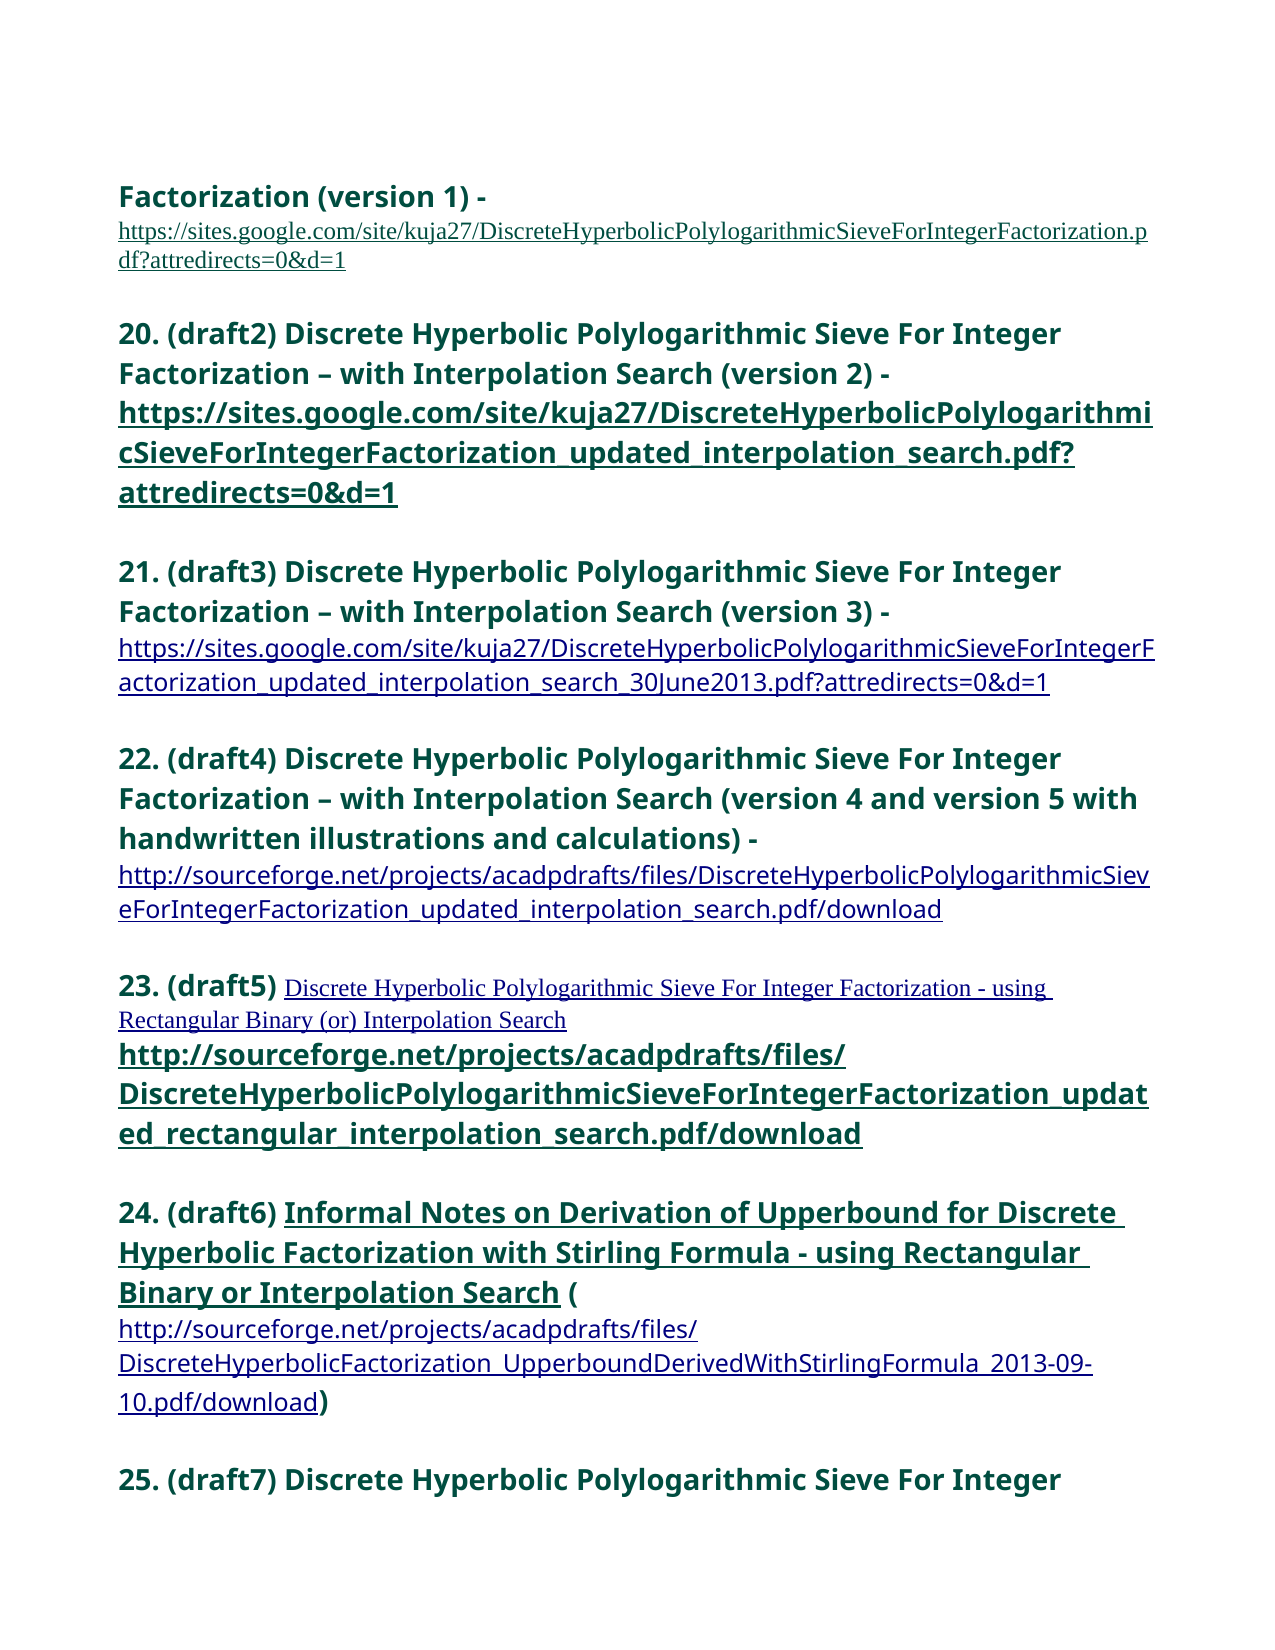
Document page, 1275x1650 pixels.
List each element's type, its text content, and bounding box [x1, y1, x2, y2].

text 25. (draft7) Discrete Hyperbolic Polylogarithmic Sieve For Integer [118, 1459, 1157, 1499]
text 24. (draft6) Informal Notes on Derivation of Upperbound for Discrete Hyperbolic Factorization with Stirling Formula - using Rectangular Binary or Interpolation Search ( [118, 1193, 1157, 1312]
text 20. (draft2) Discrete Hyperbolic Polylogarithmic Sieve For Integer Factorization – with Interpolation Search (version 2) - https://sites.google.com/site/kuja27/DiscreteHyperbolicPolylogarithmicSieveForIntegerFactorization_updated_interpolation_search.pdf?attredirects=0&d=1 [118, 313, 1157, 512]
text http://sourceforge.net/projects/acadpdrafts/files/DiscreteHyperbolicFactorization_UpperboundDerivedWithStirlingFormula_2013-09-10.pdf/download) [118, 1312, 1157, 1419]
text 23. (draft5) Discrete Hyperbolic Polylogarithmic Sieve For Integer Factorization - using Rectangular Binary (or) Interpolation Search [118, 965, 1157, 1034]
text http://sourceforge.net/projects/acadpdrafts/files/DiscreteHyperbolicPolylogarithmicSieveForIntegerFactorization_updated_rectangular_interpolation_search.pdf/download [118, 1034, 1157, 1153]
text 22. (draft4) Discrete Hyperbolic Polylogarithmic Sieve For Integer Factorization – with Interpolation Search (version 4 and version 5 with handwritten illustrations and calculations) - http://sourceforge.net/projects/acadpdrafts/files/DiscreteHyperbolicPolylogarithmicSieveForIntegerFactorization_updated_interpolation_search.pdf/download [118, 738, 1157, 926]
text Factorization (version 1) - https://sites.google.com/site/kuja27/DiscreteHyperbolicPolylogarithmicSieveForIntegerFactorization.pdf?attredirects=0&d=1 [118, 176, 1157, 273]
text 21. (draft3) Discrete Hyperbolic Polylogarithmic Sieve For Integer Factorization – with Interpolation Search (version 3) - https://sites.google.com/site/kuja27/DiscreteHyperbolicPolylogarithmicSieveForIntegerFactorization_updated_interpolation_search_30June2013.pdf?attredirects=0&d=1 [118, 551, 1157, 699]
